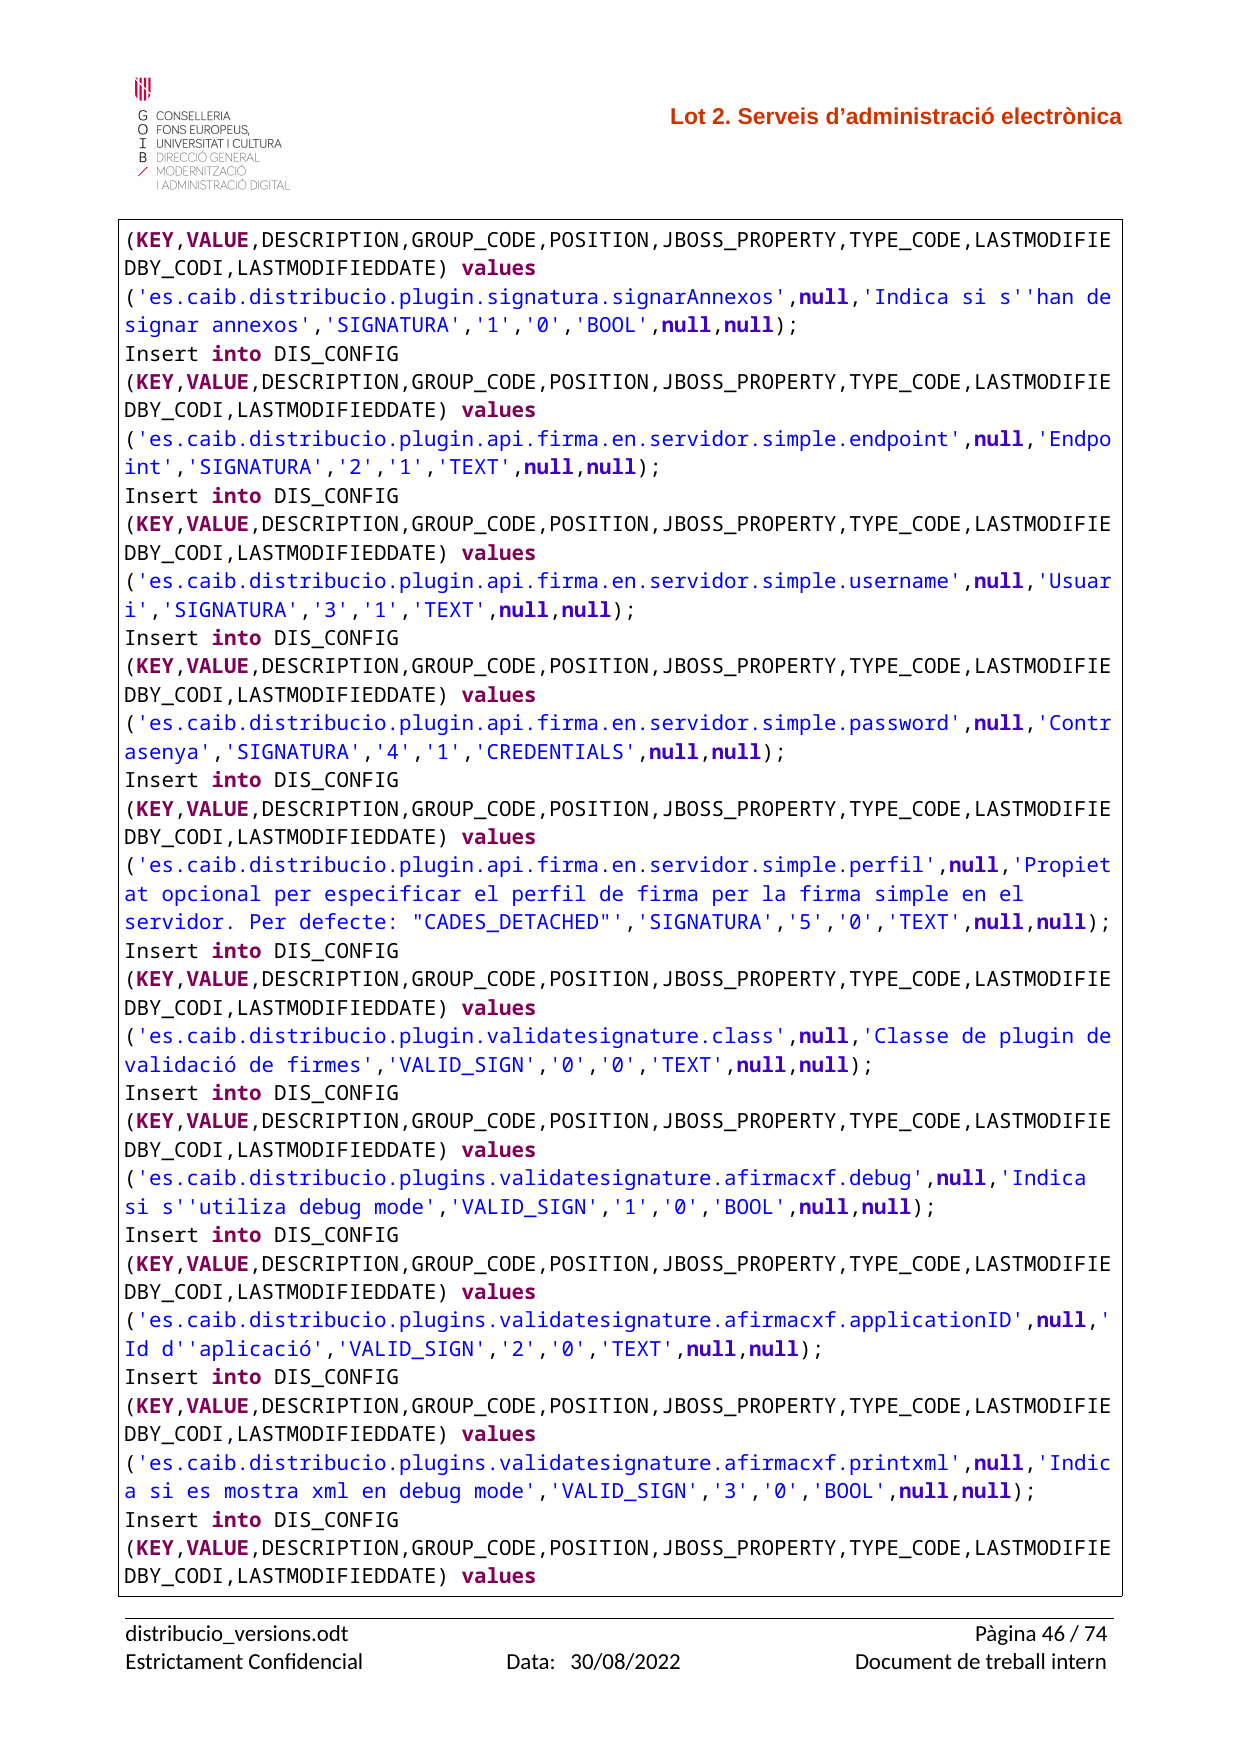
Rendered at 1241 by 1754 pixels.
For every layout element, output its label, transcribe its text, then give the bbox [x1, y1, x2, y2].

picture [126, 70, 299, 197]
table_header (KEY,VALUE,DESCRIPTION,GROUP_CODE,POSITION,JBOSS_PROPERTY,TYPE_CODE,LASTMODIFIEDBY_CODI,LASTMODIFIEDDATE) values ('es.caib.distribucio.plugin.signatura.signarAnnexos',null,'Indica si s''han de signar annexos','SIGNATURA','1','0','BOOL',null,null); Insert into DIS_CONFIG (KEY,VALUE,DESCRIPTION,GROUP_CODE,POSITION,JBOSS_PROPERTY,TYPE_CODE,LASTMODIFIEDBY_CODI,LASTMODIFIEDDATE) values ('es.caib.distribucio.plugin.api.firma.en.servidor.simple.endpoint',null,'Endpoint','SIGNATURA','2','1','TEXT',null,null); Insert into DIS_CONFIG (KEY,VALUE,DESCRIPTION,GROUP_CODE,POSITION,JBOSS_PROPERTY,TYPE_CODE,LASTMODIFIEDBY_CODI,LASTMODIFIEDDATE) values ('es.caib.distribucio.plugin.api.firma.en.servidor.simple.username',null,'Usuari','SIGNATURA','3','1','TEXT',null,null); Insert into DIS_CONFIG (KEY,VALUE,DESCRIPTION,GROUP_CODE,POSITION,JBOSS_PROPERTY,TYPE_CODE,LASTMODIFIEDBY_CODI,LASTMODIFIEDDATE) values ('es.caib.distribucio.plugin.api.firma.en.servidor.simple.password',null,'Contrasenya','SIGNATURA','4','1','CREDENTIALS',null,null); Insert into DIS_CONFIG (KEY,VALUE,DESCRIPTION,GROUP_CODE,POSITION,JBOSS_PROPERTY,TYPE_CODE,LASTMODIFIEDBY_CODI,LASTMODIFIEDDATE) values ('es.caib.distribucio.plugin.api.firma.en.servidor.simple.perfil',null,'Propietat opcional per especificar el perfil de firma per la firma simple en el servidor. Per defecte: "CADES_DETACHED"','SIGNATURA','5','0','TEXT',null,null); Insert into DIS_CONFIG (KEY,VALUE,DESCRIPTION,GROUP_CODE,POSITION,JBOSS_PROPERTY,TYPE_CODE,LASTMODIFIEDBY_CODI,LASTMODIFIEDDATE) values ('es.caib.distribucio.plugin.validatesignature.class',null,'Classe de plugin de validació de firmes','VALID_SIGN','0','0','TEXT',null,null); Insert into DIS_CONFIG (KEY,VALUE,DESCRIPTION,GROUP_CODE,POSITION,JBOSS_PROPERTY,TYPE_CODE,LASTMODIFIEDBY_CODI,LASTMODIFIEDDATE) values ('es.caib.distribucio.plugins.validatesignature.afirmacxf.debug',null,'Indica si s''utiliza debug mode','VALID_SIGN','1','0','BOOL',null,null); Insert into DIS_CONFIG (KEY,VALUE,DESCRIPTION,GROUP_CODE,POSITION,JBOSS_PROPERTY,TYPE_CODE,LASTMODIFIEDBY_CODI,LASTMODIFIEDDATE) values ('es.caib.distribucio.plugins.validatesignature.afirmacxf.applicationID',null,'Id d''aplicació','VALID_SIGN','2','0','TEXT',null,null); Insert into DIS_CONFIG (KEY,VALUE,DESCRIPTION,GROUP_CODE,POSITION,JBOSS_PROPERTY,TYPE_CODE,LASTMODIFIEDBY_CODI,LASTMODIFIEDDATE) values ('es.caib.distribucio.plugins.validatesignature.afirmacxf.printxml',null,'Indica si es mostra xml en debug mode','VALID_SIGN','3','0','BOOL',null,null); Insert into DIS_CONFIG (KEY,VALUE,DESCRIPTION,GROUP_CODE,POSITION,JBOSS_PROPERTY,TYPE_CODE,LASTMODIFIEDBY_CODI,LASTMODIFIEDDATE) values [119, 220, 1122, 1596]
